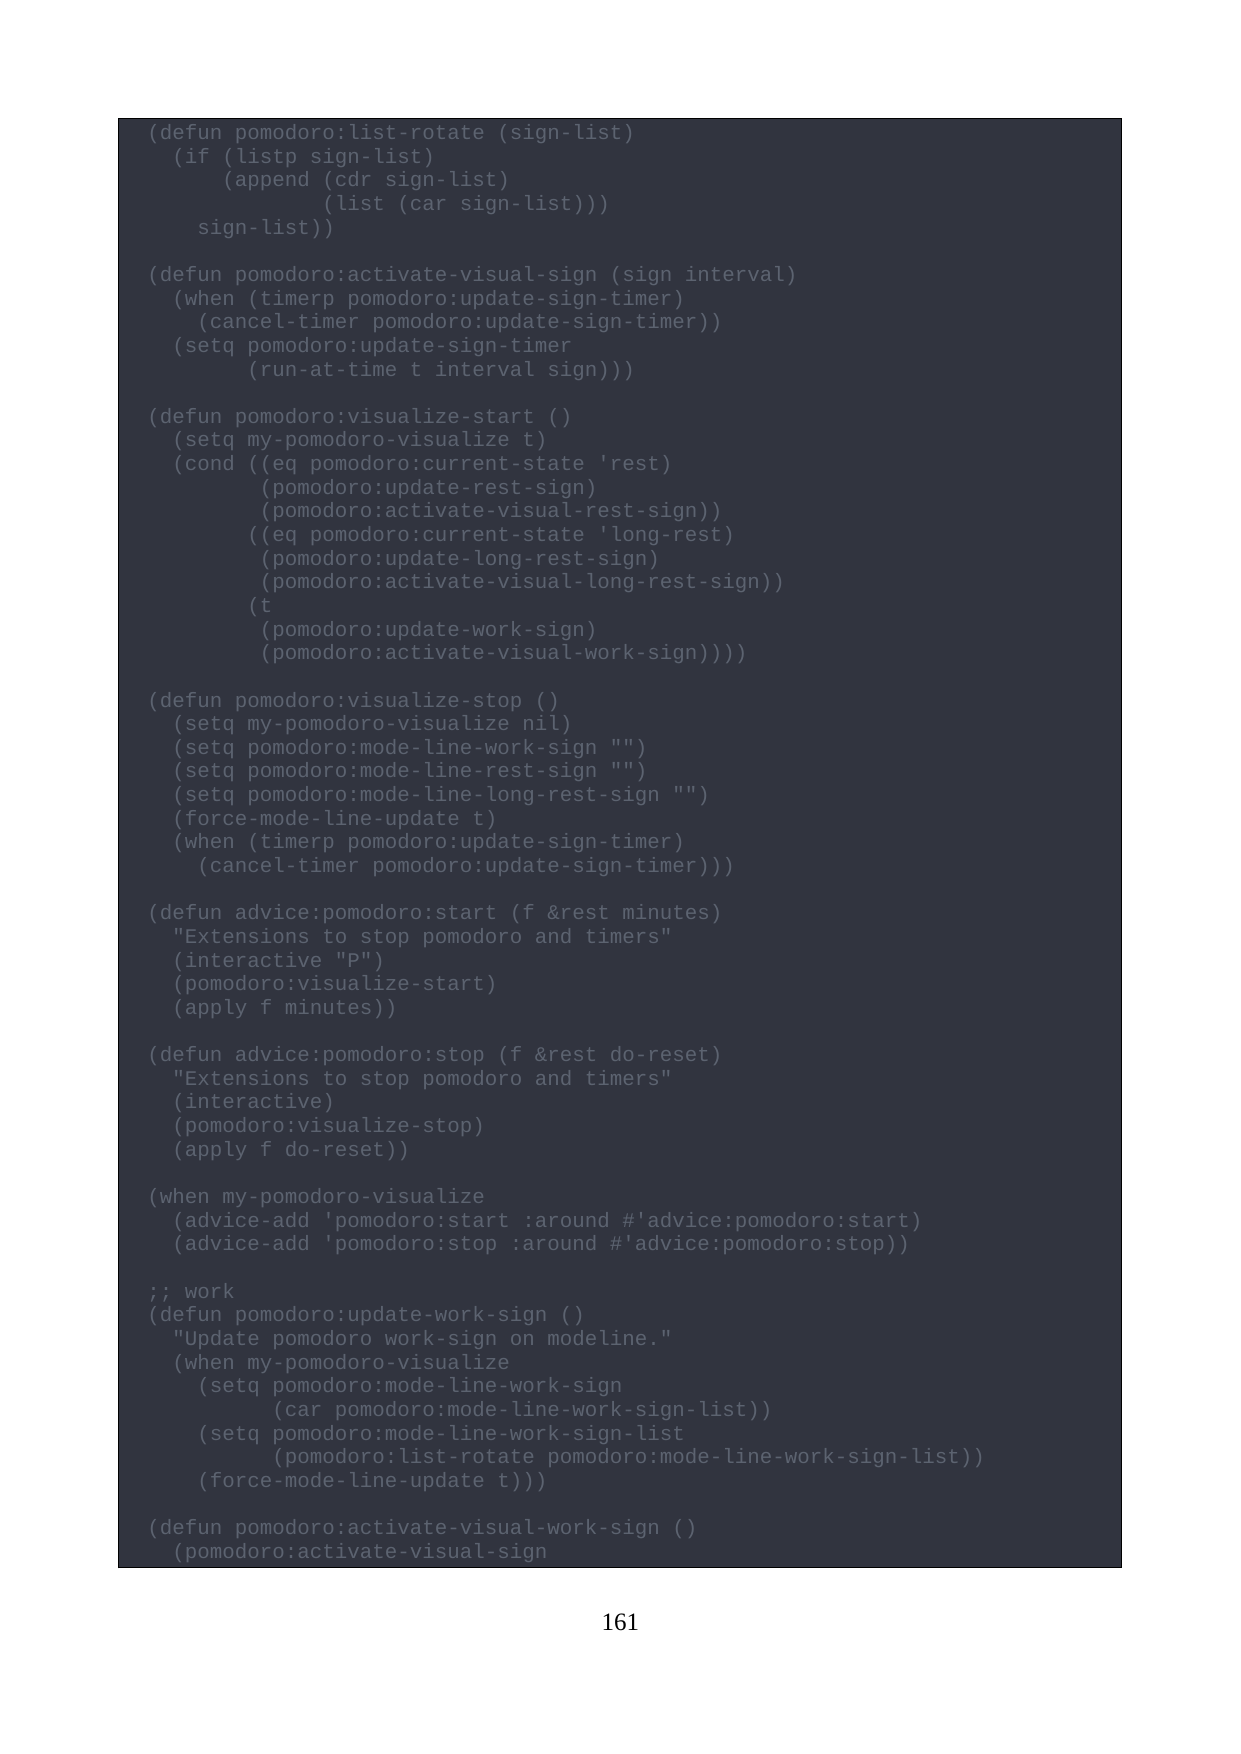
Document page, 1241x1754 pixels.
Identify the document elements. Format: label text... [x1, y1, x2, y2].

text (setq pomodoro:mode-line-work-sign-list [119, 1419, 1121, 1442]
text (force-mode-line-update t))) [119, 1466, 1121, 1489]
text (apply f do-reset)) [119, 1135, 1121, 1158]
text (setq pomodoro:update-sign-timer [119, 331, 1121, 354]
text (defun pomodoro:visualize-stop () [119, 686, 1121, 709]
text (pomodoro:update-work-sign) [119, 615, 1121, 638]
text (defun advice:pomodoro:start (f &rest minutes) [119, 898, 1121, 922]
text sign-list)) [119, 213, 1121, 236]
text (setq pomodoro:mode-line-work-sign [119, 1371, 1121, 1395]
text (defun pomodoro:activate-visual-sign (sign interval) [119, 260, 1121, 284]
text (pomodoro:activate-visual-rest-sign)) [119, 496, 1121, 520]
text (setq pomodoro:mode-line-work-sign "") [119, 733, 1121, 757]
text "Extensions to stop pomodoro and timers" [119, 922, 1121, 946]
text (defun pomodoro:list-rotate (sign-list) [119, 119, 1121, 142]
text "Update pomodoro work-sign on modeline." [119, 1324, 1121, 1348]
text (pomodoro:visualize-start) [119, 969, 1121, 993]
text (apply f minutes)) [119, 993, 1121, 1017]
text (list (car sign-list))) [119, 189, 1121, 213]
text ((eq pomodoro:current-state 'long-rest) [119, 520, 1121, 544]
text (interactive "P") [119, 946, 1121, 969]
text (force-mode-line-update t) [119, 804, 1121, 827]
text (defun pomodoro:visualize-start () [119, 402, 1121, 426]
text (when my-pomodoro-visualize [119, 1182, 1121, 1206]
text (when my-pomodoro-visualize [119, 1348, 1121, 1371]
text (pomodoro:list-rotate pomodoro:mode-line-work-sign-list)) [119, 1442, 1121, 1466]
text (interactive) [119, 1088, 1121, 1111]
text (when (timerp pomodoro:update-sign-timer) [119, 827, 1121, 851]
text (pomodoro:visualize-stop) [119, 1111, 1121, 1135]
text (run-at-time t interval sign))) [119, 354, 1121, 378]
text (cancel-timer pomodoro:update-sign-timer))) [119, 851, 1121, 875]
text (cancel-timer pomodoro:update-sign-timer)) [119, 307, 1121, 331]
text (if (listp sign-list) [119, 142, 1121, 165]
text (pomodoro:update-long-rest-sign) [119, 544, 1121, 567]
text (defun pomodoro:activate-visual-work-sign () [119, 1513, 1121, 1537]
text (pomodoro:update-rest-sign) [119, 473, 1121, 496]
text (pomodoro:activate-visual-long-rest-sign)) [119, 567, 1121, 591]
text (setq pomodoro:mode-line-long-rest-sign "") [119, 780, 1121, 804]
text (advice-add 'pomodoro:stop :around #'advice:pomodoro:stop)) [119, 1229, 1121, 1253]
text (cond ((eq pomodoro:current-state 'rest) [119, 449, 1121, 473]
text (advice-add 'pomodoro:start :around #'advice:pomodoro:start) [119, 1206, 1121, 1229]
text (defun advice:pomodoro:stop (f &rest do-reset) [119, 1040, 1121, 1064]
text (car pomodoro:mode-line-work-sign-list)) [119, 1395, 1121, 1419]
text (append (cdr sign-list) [119, 165, 1121, 189]
text (setq my-pomodoro-visualize t) [119, 426, 1121, 449]
text (defun pomodoro:update-work-sign () [119, 1300, 1121, 1324]
text (pomodoro:activate-visual-work-sign)))) [119, 638, 1121, 662]
text (setq my-pomodoro-visualize nil) [119, 709, 1121, 733]
text (pomodoro:activate-visual-sign [119, 1537, 1121, 1567]
text (when (timerp pomodoro:update-sign-timer) [119, 284, 1121, 307]
text ;; work [119, 1277, 1121, 1300]
text "Extensions to stop pomodoro and timers" [119, 1064, 1121, 1088]
text (setq pomodoro:mode-line-rest-sign "") [119, 757, 1121, 780]
text (t [119, 591, 1121, 615]
